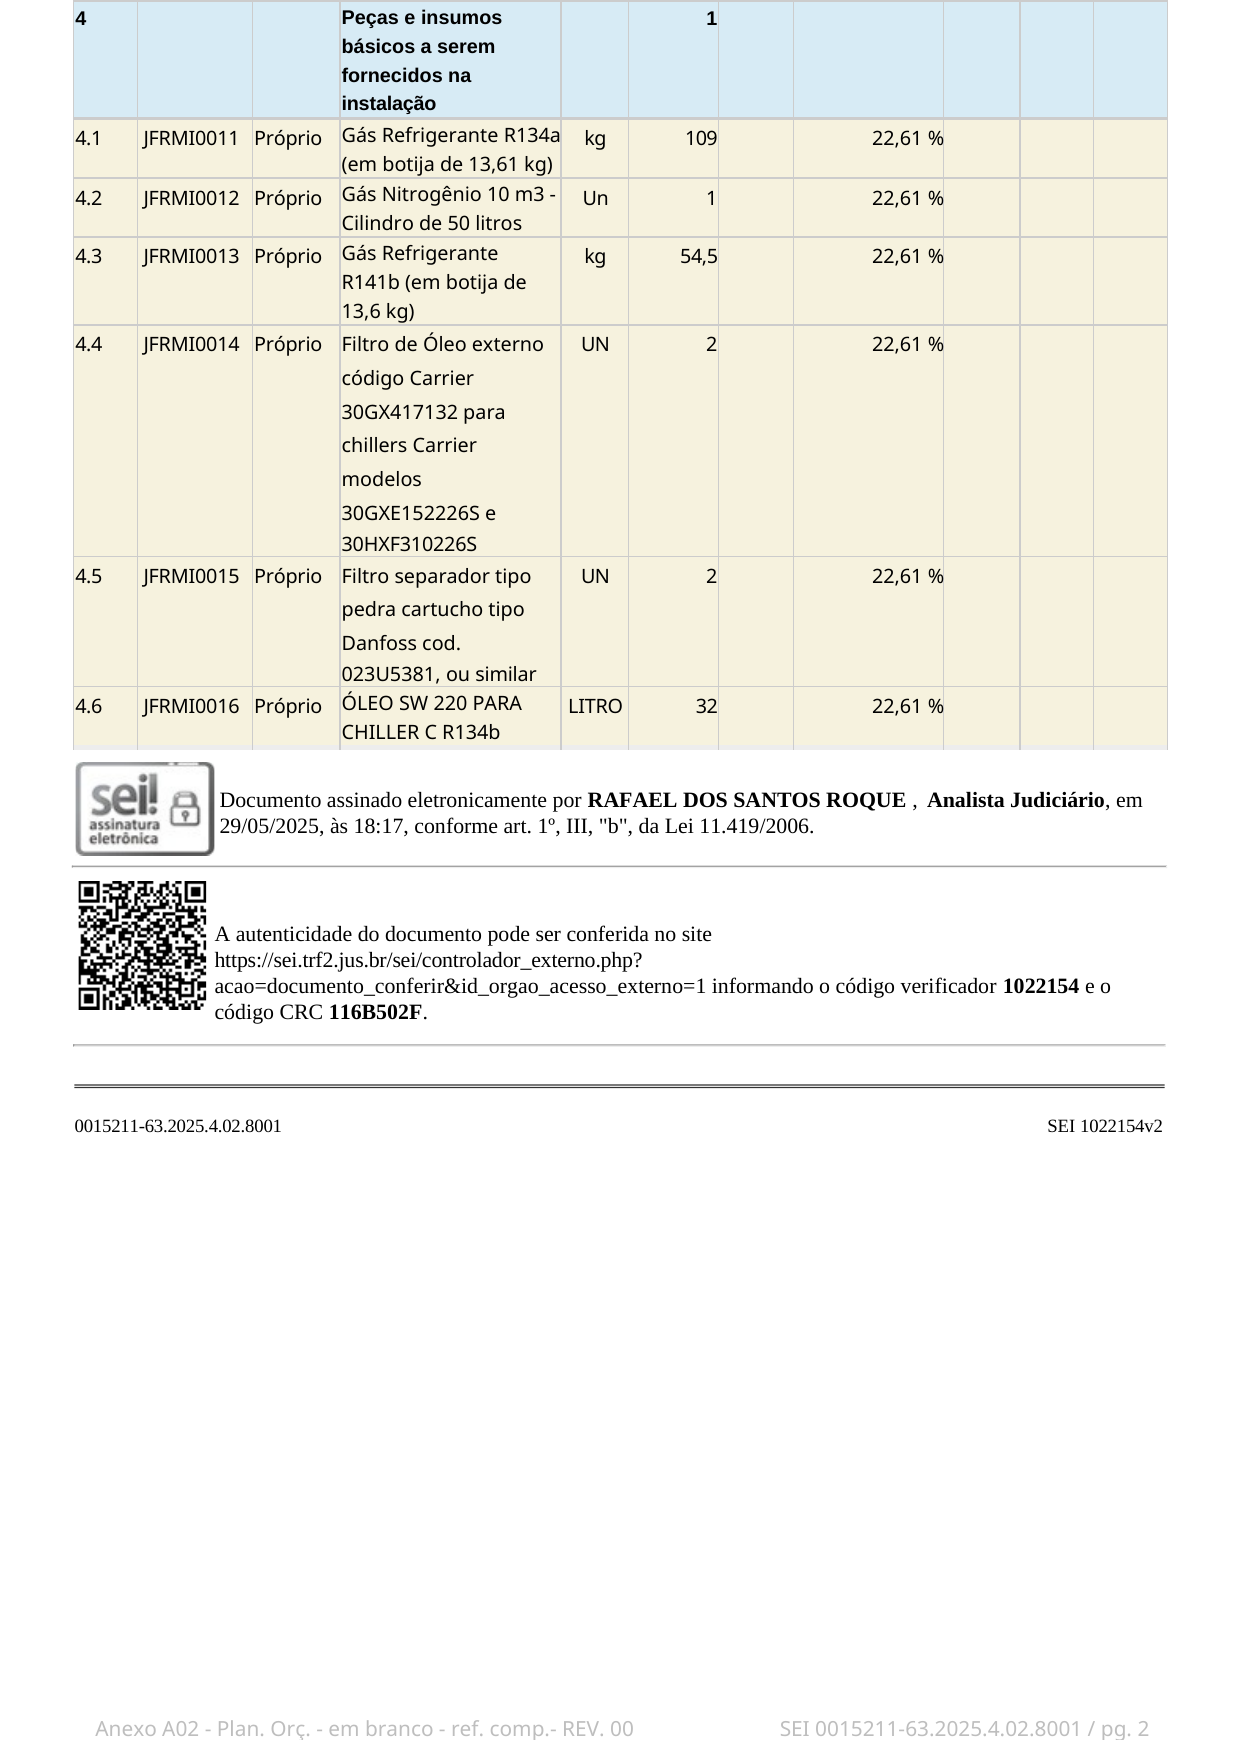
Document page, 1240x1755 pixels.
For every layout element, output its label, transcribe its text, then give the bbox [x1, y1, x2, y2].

table_cell 22,61 % [794, 326, 943, 556]
table_cell [719, 687, 793, 745]
table_cell Un [562, 179, 628, 236]
table_cell UN [562, 557, 628, 686]
table_cell 4.5 [74, 557, 137, 686]
table_cell [1021, 179, 1093, 236]
table_cell Gás Refrigerante R141b (em botija de 13,6 kg) [341, 238, 560, 324]
table_cell 1 [629, 2, 718, 117]
table_cell [253, 2, 339, 117]
table_cell LITRO [562, 687, 628, 745]
table_cell JFRMI0012 [138, 179, 252, 236]
table_cell Próprio [253, 238, 339, 324]
table_cell [1094, 326, 1167, 556]
table_cell JFRMI0015 [138, 557, 252, 686]
table_cell [1094, 687, 1167, 745]
table_cell [1094, 238, 1167, 324]
table_cell 1 [629, 179, 718, 236]
table_cell 2 [629, 557, 718, 686]
text A autenticidade do documento pode ser conferida no site https://sei.trf2.jus.br/sei/controlador_externo.php? acao=documento_conferir&id_orgao_acesso_externo=1 informando o código verificador 1022154 e o código CRC 116B502F. [214, 921, 1134, 1024]
table_cell 4 [74, 2, 137, 117]
table_cell [719, 238, 793, 324]
table_cell [1094, 179, 1167, 236]
table_cell [944, 238, 1019, 324]
table_cell Gás Nitrogênio 10 m3 - Cilindro de 50 litros [341, 179, 560, 236]
table_cell UN [562, 326, 628, 556]
table_cell [794, 2, 943, 117]
table_cell [944, 326, 1019, 556]
table_cell 2 [629, 326, 718, 556]
table_cell 22,61 % [794, 687, 943, 745]
table_cell Próprio [253, 179, 339, 236]
table_cell [944, 2, 1019, 117]
table_cell Próprio [253, 687, 339, 745]
table_cell [1094, 2, 1167, 117]
table_cell [719, 2, 793, 117]
table_cell [944, 687, 1019, 745]
table_cell Peças e insumos básicos a serem fornecidos na instalação [341, 2, 560, 117]
table_cell kg [562, 238, 628, 324]
table_cell 54,5 [629, 238, 718, 324]
table_cell 4.3 [74, 238, 137, 324]
table_header 109 [629, 120, 718, 177]
text Documento assinado eletronicamente por RAFAEL DOS SANTOS ROQUE , Analista Judiciário, em 29/05/2025, às 18:17, conforme art. 1º, III, "b", da Lei 11.419/2006. [219, 787, 1181, 838]
table_cell 4.4 [74, 326, 137, 556]
table_cell 4.6 [74, 687, 137, 745]
table_header [719, 120, 793, 177]
table_cell JFRMI0014 [138, 326, 252, 556]
table_cell 22,61 % [794, 557, 943, 686]
table_cell 32 [629, 687, 718, 745]
table_cell [1021, 687, 1093, 745]
table_cell Próprio [253, 326, 339, 556]
table_header JFRMI0011 [138, 120, 252, 177]
table_cell Próprio [253, 557, 339, 686]
table_cell [1021, 238, 1093, 324]
table_cell [1021, 326, 1093, 556]
text 0015211-63.2025.4.02.8001 SEI 1022154v2 [74, 1115, 1181, 1136]
table_cell [1021, 2, 1093, 117]
table_cell [562, 2, 628, 117]
table_cell [719, 179, 793, 236]
table_cell [944, 179, 1019, 236]
table_cell JFRMI0016 [138, 687, 252, 745]
table_cell JFRMI0013 [138, 238, 252, 324]
table_header 4.1 [74, 120, 137, 177]
table_cell Filtro separador tipo pedra cartucho tipo Danfoss cod. 023U5381, ou similar [341, 557, 560, 686]
table_cell [1094, 557, 1167, 686]
table_cell [138, 2, 252, 117]
table_cell [944, 557, 1019, 686]
table_header kg [562, 120, 628, 177]
table_cell 4.2 [74, 179, 137, 236]
table_header Próprio [253, 120, 339, 177]
table_header [1094, 120, 1167, 177]
table_cell [1021, 557, 1093, 686]
table_cell 22,61 % [794, 179, 943, 236]
table_cell 22,61 % [794, 238, 943, 324]
table_cell Filtro de Óleo externo código Carrier 30GX417132 para chillers Carrier modelos 30GXE152226S e 30HXF310226S [341, 326, 560, 556]
table_header Gás Refrigerante R134a (em botija de 13,61 kg) [341, 120, 560, 177]
table_cell [719, 326, 793, 556]
table_header 22,61 % [794, 120, 943, 177]
table_header [944, 120, 1019, 177]
table_header [1021, 120, 1093, 177]
table_cell [719, 557, 793, 686]
table_cell ÓLEO SW 220 PARA CHILLER C R134b [341, 687, 560, 745]
